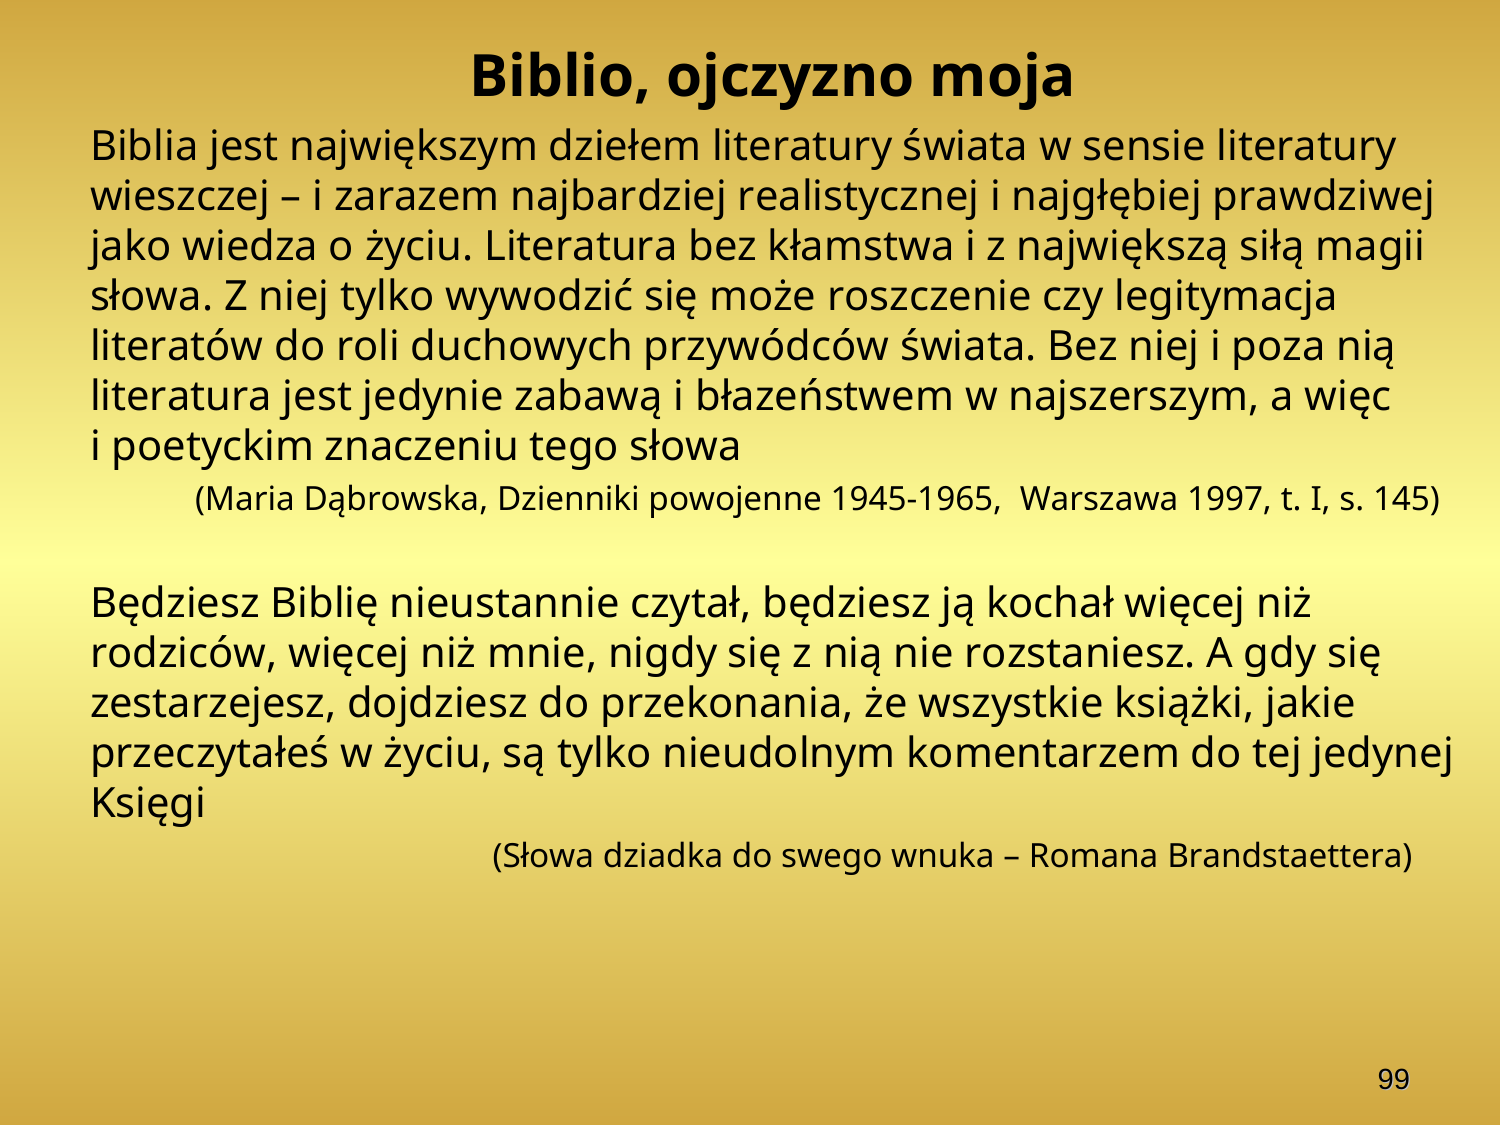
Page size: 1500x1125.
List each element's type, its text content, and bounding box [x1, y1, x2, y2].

text_box [1074, 1024, 1426, 1103]
list Biblio, ojczyzno moja Biblia jest największym dziełem literatury świata w sensie literatury wieszczej – i zarazem najbardziej realistycznej i najgłębiej prawdziwej jako wiedza o życiu. Literatura bez kłamstwa i z największą siłą magii słowa. Z niej tylko wywodzić się może roszczenie czy legitymacja literatów do roli duchowych przywódców świata. Bez niej i poza nią literatura jest jedynie zabawą i błazeństwem w najszerszym, a więc i poetyckim znaczeniu tego słowa (Maria Dąbrowska, Dzienniki powojenne 1945-1965, Warszawa 1997, t. I, s. 145) Będziesz Biblię nieustannie czytał, będziesz ją kochał więcej niż rodziców, więcej niż mnie, nigdy się z nią nie rozstaniesz. A gdy się zestarzejesz, dojdziesz do przekonania, że wszystkie książki, jakie przeczytałeś w życiu, są tylko nieudolnym komentarzem do tej jedynej Księgi (Słowa dziadka do swego wnuka – Romana Brandstaettera) [75, 30, 1471, 988]
